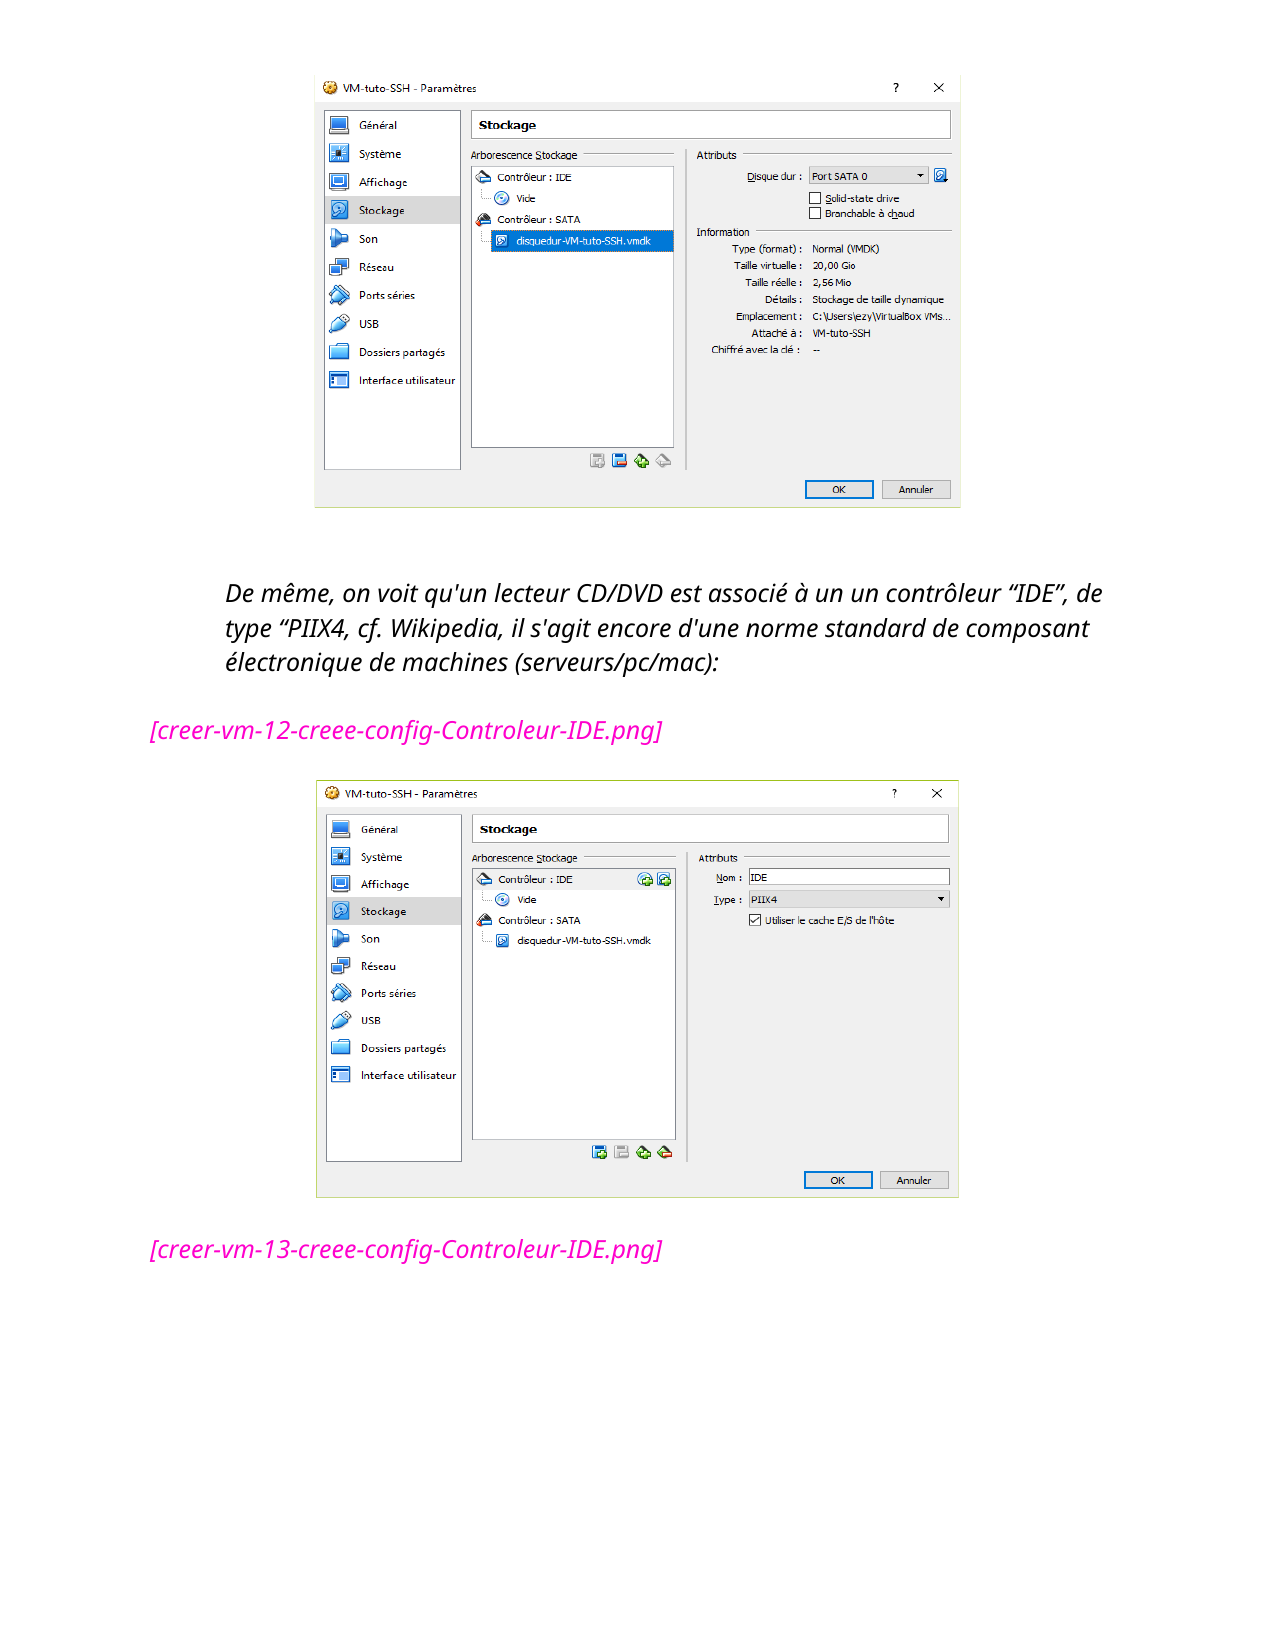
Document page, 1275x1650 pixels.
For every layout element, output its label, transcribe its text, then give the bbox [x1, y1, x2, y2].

text De même, on voit qu'un lecteur CD/DVD est associé à un un contrôleur “IDE”, de type “PIIX4, cf. Wikipedia, il s'agit encore d'une norme standard de composant électronique de machines (serveurs/pc/mac): [225, 576, 1125, 678]
text [creer-vm-13-creee-config-Controleur-IDE.png] [150, 1232, 1125, 1266]
text [creer-vm-12-creee-config-Controleur-IDE.png] [150, 712, 1125, 746]
picture [316, 780, 959, 1198]
picture [314, 75, 961, 508]
